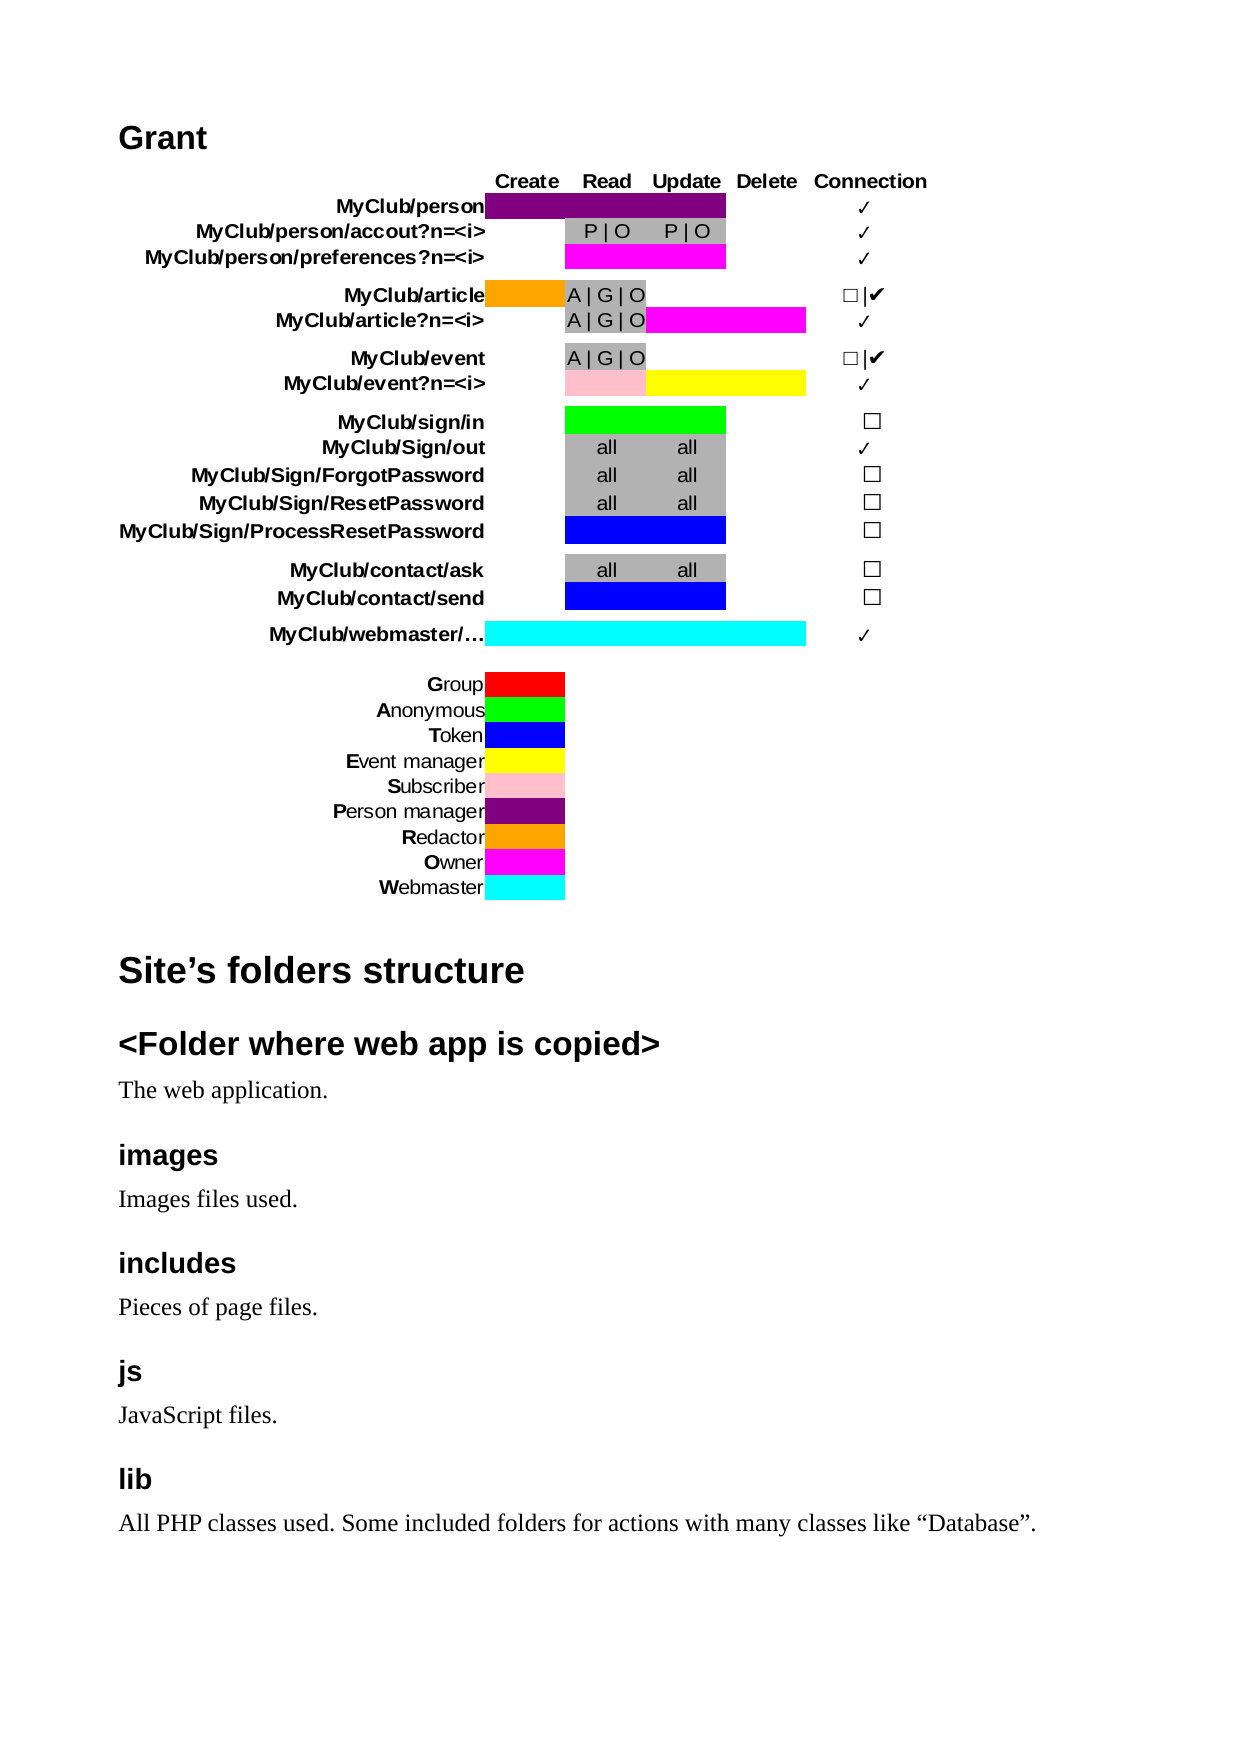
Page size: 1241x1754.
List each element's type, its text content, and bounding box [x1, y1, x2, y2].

text All PHP classes used. Some included folders for actions with many classes like “Database”. [118, 1508, 1122, 1537]
text JavaScript files. [118, 1400, 1122, 1429]
subtitle <Folder where web app is copied> [118, 1024, 1122, 1063]
subtitle Site’s folders structure [118, 948, 1122, 991]
text Pieces of page files. [118, 1292, 1122, 1321]
text The web application. [118, 1075, 1122, 1104]
subtitle includes [118, 1246, 1122, 1279]
subtitle images [118, 1138, 1122, 1171]
subtitle Grant [118, 118, 1122, 157]
subtitle lib [118, 1462, 1122, 1496]
text Images files used. [118, 1184, 1122, 1212]
subtitle js [118, 1354, 1122, 1388]
